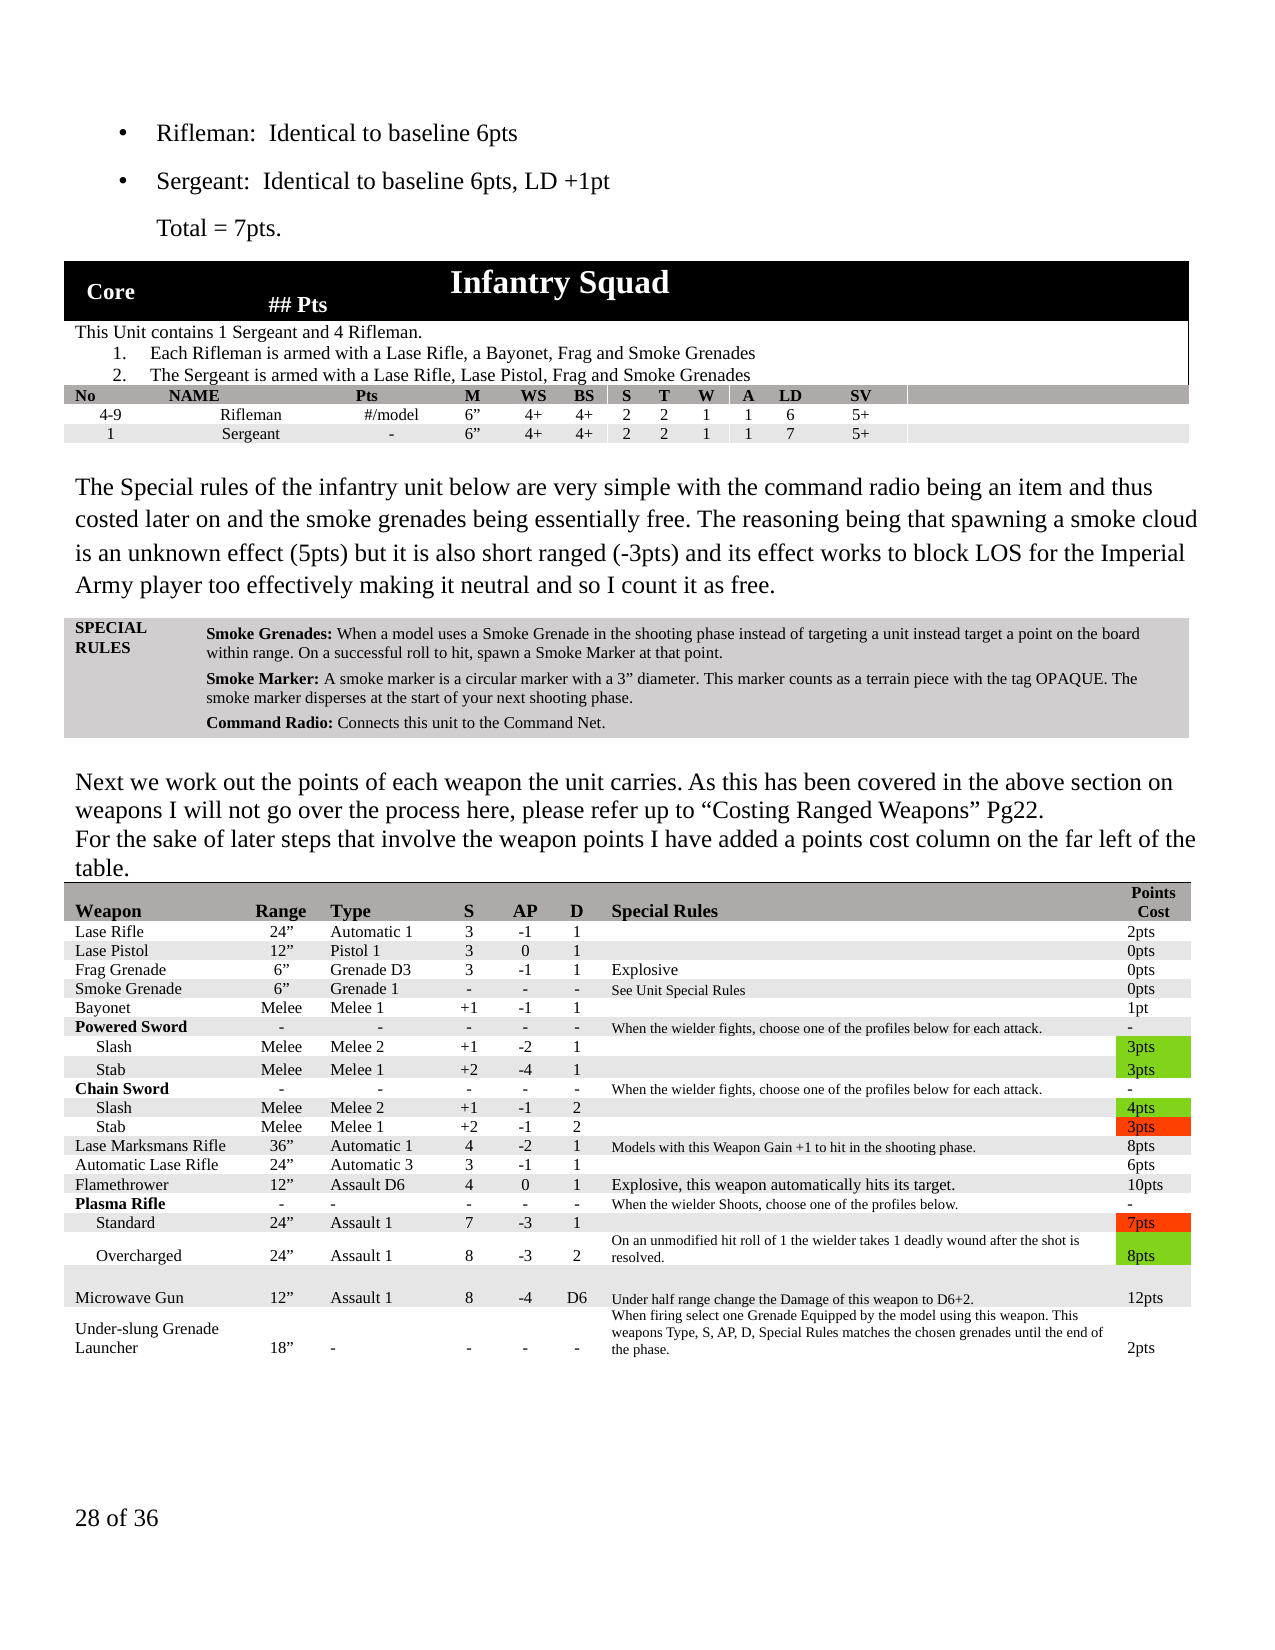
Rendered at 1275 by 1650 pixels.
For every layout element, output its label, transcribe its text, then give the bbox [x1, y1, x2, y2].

table_cell +1 [441, 1036, 497, 1056]
table_cell [908, 405, 1189, 424]
table_cell -2 [497, 1136, 553, 1155]
table_header Core [64, 262, 157, 321]
table_cell Under-slung Grenade Launcher [64, 1307, 244, 1357]
table_cell - [244, 1079, 319, 1098]
table_cell -1 [497, 960, 553, 979]
table_cell 1pt [1116, 998, 1191, 1017]
table_cell Overcharged [64, 1232, 244, 1265]
table_cell 0pts [1116, 979, 1191, 998]
table_cell Smoke Grenade [64, 979, 244, 998]
table_cell Frag Grenade [64, 960, 244, 979]
table_cell Sergeant [157, 424, 344, 443]
table_cell 1 [553, 1136, 600, 1155]
table_cell - [497, 1194, 553, 1213]
table_cell [600, 1117, 1116, 1136]
table_header Type [319, 883, 441, 921]
table_cell 8 [441, 1232, 497, 1265]
table_cell - [1116, 1079, 1191, 1098]
table_cell 1 [553, 921, 600, 941]
list Total = 7pts. [119, 213, 1200, 242]
table_cell Melee 1 [319, 1056, 441, 1078]
table_header Points Cost [1116, 883, 1191, 921]
table_cell - [1116, 1194, 1191, 1213]
table_cell -1 [497, 998, 553, 1017]
table_cell Name [157, 385, 344, 404]
table_cell - [497, 1017, 553, 1036]
table_cell Bayonet [64, 998, 244, 1017]
table_cell [600, 941, 1116, 960]
table_cell 24” [244, 1213, 319, 1232]
table_cell Assault 1 [319, 1213, 441, 1232]
table_cell 8pts [1116, 1232, 1191, 1265]
table_cell Grenade D3 [319, 960, 441, 979]
table_cell 4 [441, 1136, 497, 1155]
table_cell 0pts [1116, 960, 1191, 979]
table_cell 6 [767, 405, 814, 424]
table_cell Ld [767, 385, 814, 404]
table_cell 24” [244, 1232, 319, 1265]
table_cell -3 [497, 1213, 553, 1232]
table_cell Melee 1 [319, 1117, 441, 1136]
table_cell Melee [244, 1098, 319, 1117]
table_cell S [608, 385, 645, 404]
table_cell Slash [64, 1036, 244, 1056]
table_cell 0 [497, 1174, 553, 1193]
table_cell - [319, 1194, 441, 1213]
table_cell 3 [441, 1155, 497, 1174]
table_cell Automatic Lase Rifle [64, 1155, 244, 1174]
table_cell - [441, 1307, 497, 1357]
text The Special rules of the infantry unit below are very simple with the command radio being an item and thus costed later on and the smoke grenades being essentially free. The reasoning being that spawning a smoke cloud is an unknown effect (5pts) but it is also short ranged (-3pts) and its effect works to block LOS for the Imperial Army player too effectively making it neutral and so I count it as free. [75, 472, 1200, 599]
table_cell Assault 1 [319, 1265, 441, 1307]
table_cell Automatic 3 [319, 1155, 441, 1174]
table_cell Automatic 1 [319, 1136, 441, 1155]
table_cell No [64, 385, 157, 404]
table_cell 6” [439, 424, 506, 443]
table_cell Melee 2 [319, 1036, 441, 1056]
table_cell Explosive, this weapon automatically hits its target. [600, 1174, 1116, 1193]
table_cell 6pts [1116, 1155, 1191, 1174]
table_cell -1 [497, 1098, 553, 1117]
table_cell Lase Pistol [64, 941, 244, 960]
table_header Special Rules [600, 883, 1116, 921]
table_cell W [683, 385, 729, 404]
table_cell Pistol 1 [319, 941, 441, 960]
table_cell - [244, 1194, 319, 1213]
table_cell 2 [553, 1098, 600, 1117]
table_cell Stab [64, 1117, 244, 1136]
table_cell When the wielder fights, choose one of the profiles below for each attack. [600, 1017, 1116, 1036]
table_cell 12” [244, 1265, 319, 1307]
table_cell Standard [64, 1213, 244, 1232]
table_cell [600, 921, 1116, 941]
table_cell Melee [244, 1056, 319, 1078]
table_cell #/model [344, 405, 439, 424]
table_header Smoke Grenades: When a model uses a Smoke Grenade in the shooting phase instead of targeting a unit instead target a point on the board within range. On a successful roll to hit, spawn a Smoke Marker at that point. Smoke Marker: A smoke marker is a circular marker with a 3” diameter. This marker counts as a terrain piece with the tag OPAQUE. The smoke marker disperses at the start of your next shooting phase. Command Radio: Connects this unit to the Command Net. [195, 618, 1189, 738]
table_cell 7pts [1116, 1213, 1191, 1232]
table_cell - [1116, 1017, 1191, 1036]
table_cell 36” [244, 1136, 319, 1155]
table_cell 3pts [1116, 1117, 1191, 1136]
table_cell 4+ [561, 405, 607, 424]
table_cell 2 [645, 424, 683, 443]
table_cell 2 [553, 1117, 600, 1136]
table_cell Assault D6 [319, 1174, 441, 1193]
table_cell +2 [441, 1117, 497, 1136]
table_cell 8 [441, 1265, 497, 1307]
table_cell - [441, 1194, 497, 1213]
table_header S [441, 883, 497, 921]
table_cell [908, 385, 1189, 404]
table_cell Grenade 1 [319, 979, 441, 998]
table_cell - [441, 1079, 497, 1098]
table_cell - [497, 1307, 553, 1357]
table_cell Rifleman [157, 405, 344, 424]
table_cell Microwave Gun [64, 1265, 244, 1307]
table_cell 8pts [1116, 1136, 1191, 1155]
text For the sake of later steps that involve the weapon points I have added a points cost column on the far left of the table. [75, 824, 1200, 882]
table_cell 0pts [1116, 941, 1191, 960]
table_cell 1 [730, 405, 767, 424]
table_cell 3 [441, 960, 497, 979]
table_cell Melee 2 [319, 1098, 441, 1117]
table_header Infantry Squad [439, 262, 1189, 321]
table_cell 4pts [1116, 1098, 1191, 1117]
table_cell - [553, 1017, 600, 1036]
table_cell When the wielder fights, choose one of the profiles below for each attack. [600, 1079, 1116, 1098]
table_cell - [319, 1307, 441, 1357]
table_cell [600, 1056, 1116, 1078]
table_cell +2 [441, 1056, 497, 1078]
table_cell [600, 1155, 1116, 1174]
table_cell - [553, 1307, 600, 1357]
table_cell Lase Marksmans Rifle [64, 1136, 244, 1155]
table_cell - [319, 1017, 441, 1036]
table_cell WS [506, 385, 561, 404]
table_cell +1 [441, 1098, 497, 1117]
table_cell 12” [244, 941, 319, 960]
table_cell - [441, 1017, 497, 1036]
table_cell 3pts [1116, 1036, 1191, 1056]
table_cell Pts [344, 385, 439, 404]
text Next we work out the points of each weapon the unit carries. As this has been covered in the above section on weapons I will not go over the process here, please refer up to “Costing Ranged Weapons” Pg22. [75, 767, 1200, 824]
table_header AP [497, 883, 553, 921]
table_cell Automatic 1 [319, 921, 441, 941]
table_cell When firing select one Grenade Equipped by the model using this weapon. This weapons Type, S, AP, D, Special Rules matches the chosen grenades until the end of the phase. [600, 1307, 1116, 1357]
table_header Weapon [64, 883, 244, 921]
table_cell 6” [244, 960, 319, 979]
table_cell Melee [244, 1036, 319, 1056]
table_cell Powered Sword [64, 1017, 244, 1036]
table_cell 3 [441, 941, 497, 960]
table_cell T [645, 385, 683, 404]
table_cell -3 [497, 1232, 553, 1265]
table_cell - [553, 1194, 600, 1213]
table_cell This Unit contains 1 Sergeant and 4 Rifleman. Each Rifleman is armed with a Lase Rifle, a Bayonet, Frag and Smoke Grenades The Sergeant is armed with a Lase Rifle, Lase Pistol, Frag and Smoke Grenades [64, 321, 1188, 385]
table_cell A [730, 385, 767, 404]
table_cell D6 [553, 1265, 600, 1307]
table_cell - [344, 424, 439, 443]
table_cell 1 [730, 424, 767, 443]
table_cell 1 [553, 1213, 600, 1232]
table_cell [600, 1036, 1116, 1056]
table_cell 1 [553, 1036, 600, 1056]
table_cell 2pts [1116, 1307, 1191, 1357]
table_cell -2 [497, 1036, 553, 1056]
table_cell 1 [553, 960, 600, 979]
table_cell On an unmodified hit roll of 1 the wielder takes 1 deadly wound after the shot is resolved. [600, 1232, 1116, 1265]
table_cell -4 [497, 1265, 553, 1307]
table_cell 2 [608, 424, 645, 443]
table_cell 10pts [1116, 1174, 1191, 1193]
table_cell 4-9 [64, 405, 157, 424]
table_cell 1 [553, 1155, 600, 1174]
table_cell -1 [497, 921, 553, 941]
list Rifleman: Identical to baseline 6pts [119, 118, 1200, 147]
table_cell 1 [553, 941, 600, 960]
table_cell 1 [553, 1056, 600, 1078]
table_cell 2pts [1116, 921, 1191, 941]
table_cell 6” [439, 405, 506, 424]
table_cell 2 [645, 405, 683, 424]
table_cell 4 [441, 1174, 497, 1193]
table_cell Flamethrower [64, 1174, 244, 1193]
table_cell 0 [497, 941, 553, 960]
table_cell 2 [553, 1232, 600, 1265]
table_cell [600, 1213, 1116, 1232]
table_cell 4+ [506, 405, 561, 424]
table_cell Melee [244, 998, 319, 1017]
table_cell 1 [553, 1174, 600, 1193]
table_cell Plasma Rifle [64, 1194, 244, 1213]
table_cell - [244, 1017, 319, 1036]
table_cell - [319, 1079, 441, 1098]
table_cell M [439, 385, 506, 404]
table_cell Lase Rifle [64, 921, 244, 941]
table_cell Stab [64, 1056, 244, 1078]
table_cell Assault 1 [319, 1232, 441, 1265]
table_cell Explosive [600, 960, 1116, 979]
table_cell 24” [244, 1155, 319, 1174]
list Sergeant: Identical to baseline 6pts, LD +1pt [119, 166, 1200, 194]
table_header Range [244, 883, 319, 921]
table_cell - [553, 1079, 600, 1098]
table_cell 5+ [814, 405, 907, 424]
table_cell -4 [497, 1056, 553, 1078]
table_cell -1 [497, 1117, 553, 1136]
table_cell 2 [608, 405, 645, 424]
table_cell 3pts [1116, 1056, 1191, 1078]
table_cell Melee 1 [319, 998, 441, 1017]
table_cell Chain Sword [64, 1079, 244, 1098]
table_cell Melee [244, 1117, 319, 1136]
table_cell [600, 998, 1116, 1017]
table_cell 12” [244, 1174, 319, 1193]
table_cell [600, 1098, 1116, 1117]
table_cell Under half range change the Damage of this weapon to D6+2. [600, 1265, 1116, 1307]
table_cell 1 [553, 998, 600, 1017]
table_cell Slash [64, 1098, 244, 1117]
table_cell When the wielder Shoots, choose one of the profiles below. [600, 1194, 1116, 1213]
table_cell Models with this Weapon Gain +1 to hit in the shooting phase. [600, 1136, 1116, 1155]
table_cell 7 [767, 424, 814, 443]
table_cell 4+ [506, 424, 561, 443]
table_cell - [553, 979, 600, 998]
table_cell -1 [497, 1155, 553, 1174]
table_cell - [441, 979, 497, 998]
table_cell 24” [244, 921, 319, 941]
table_cell 12pts [1116, 1265, 1191, 1307]
table_header D [553, 883, 600, 921]
table_header Special Rules [64, 618, 195, 738]
table_cell [908, 424, 1189, 443]
table_cell 7 [441, 1213, 497, 1232]
table_cell 5+ [814, 424, 907, 443]
table_cell See Unit Special Rules [600, 979, 1116, 998]
table_header ## Pts [157, 262, 438, 321]
table_cell BS [561, 385, 607, 404]
table_cell - [497, 979, 553, 998]
table_cell 4+ [561, 424, 607, 443]
table_cell Sv [814, 385, 907, 404]
table_cell 1 [64, 424, 157, 443]
table_cell 18” [244, 1307, 319, 1357]
table_cell 1 [683, 424, 729, 443]
table_cell +1 [441, 998, 497, 1017]
table_cell 6” [244, 979, 319, 998]
table_cell 1 [683, 405, 729, 424]
table_cell 3 [441, 921, 497, 941]
table_cell - [497, 1079, 553, 1098]
